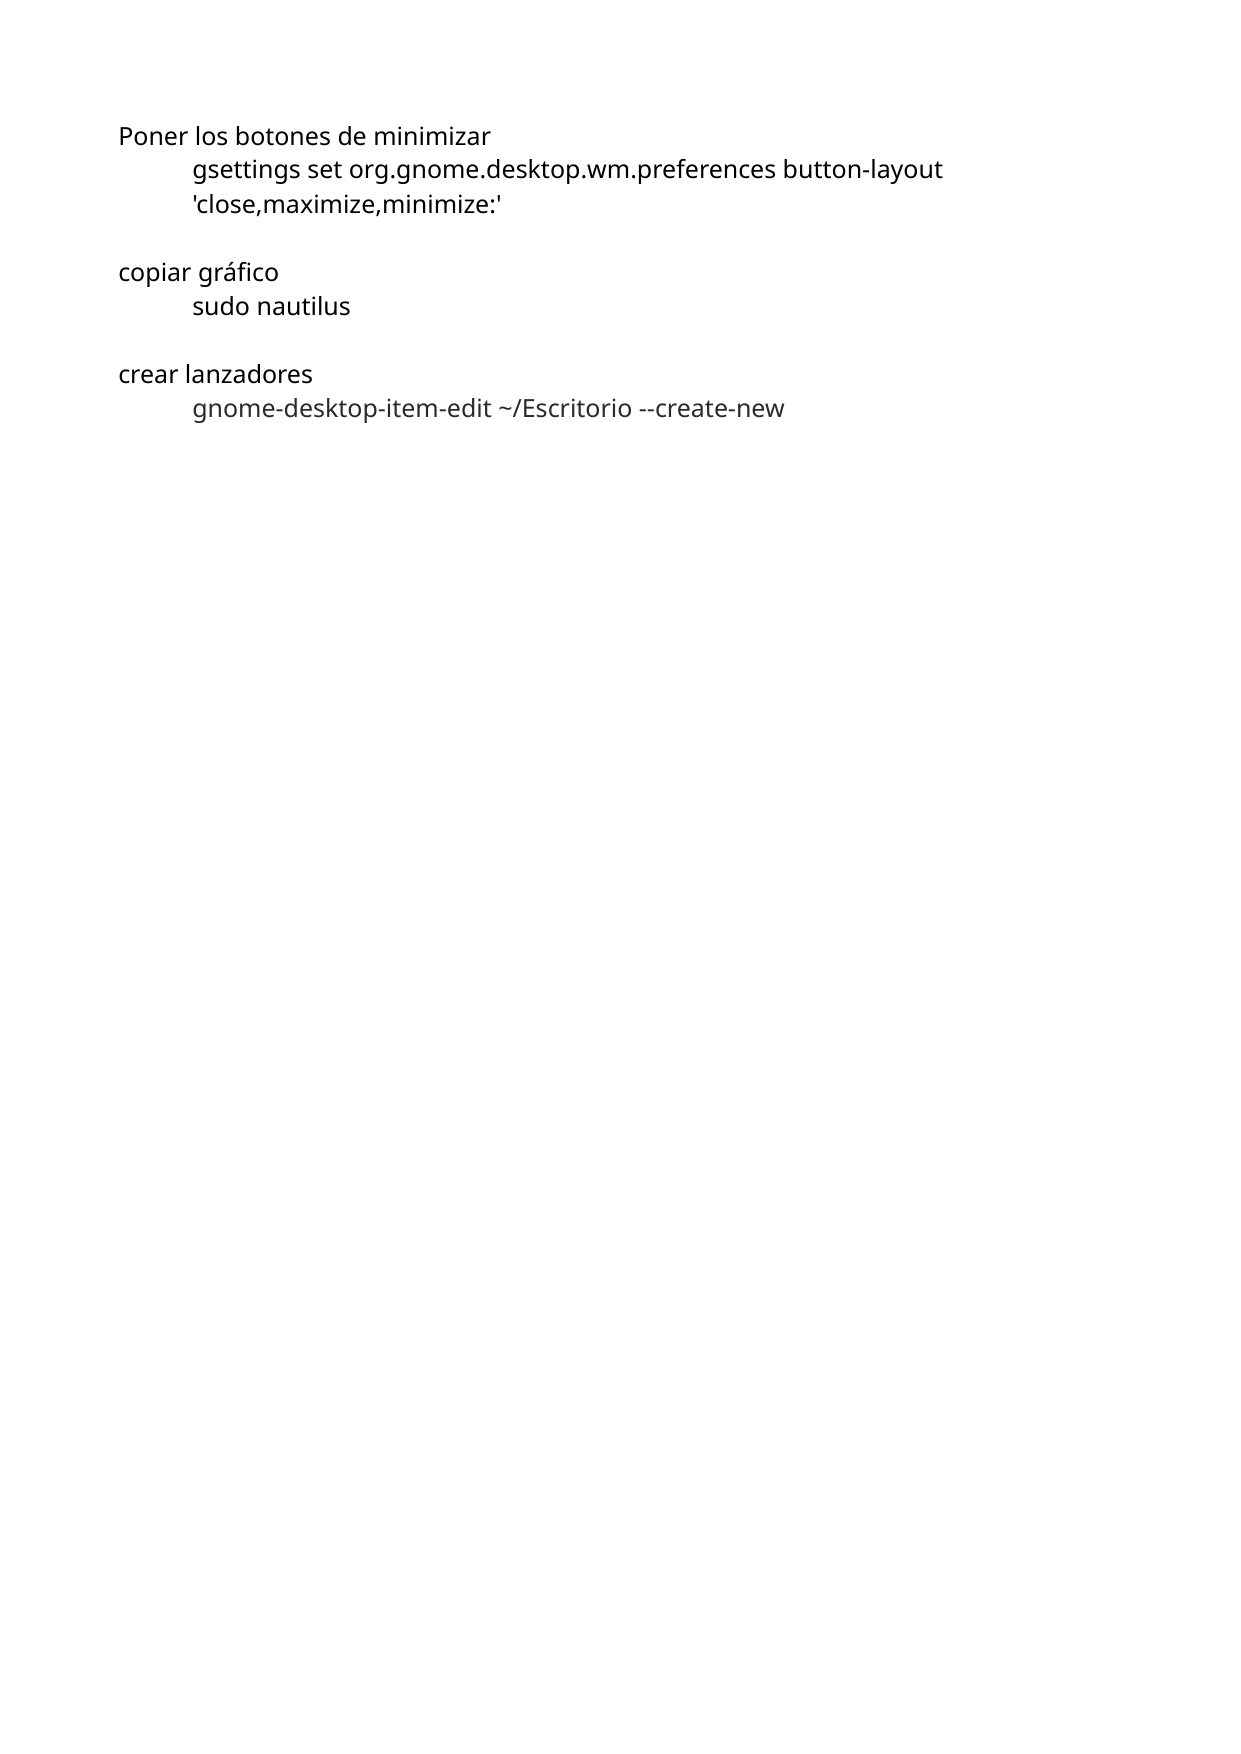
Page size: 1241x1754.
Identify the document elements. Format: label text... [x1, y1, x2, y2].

text crear lanzadores [118, 357, 1122, 391]
text copiar gráfico [118, 254, 1122, 288]
text sudo nautilus [118, 288, 1122, 322]
text gnome-desktop-item-edit ~/Escritorio --create-new [118, 391, 1122, 425]
text gsettings set org.gnome.desktop.wm.preferences button-layout 'close,maximize,minimize:' [118, 152, 1122, 220]
text Poner los botones de minimizar [118, 118, 1122, 152]
